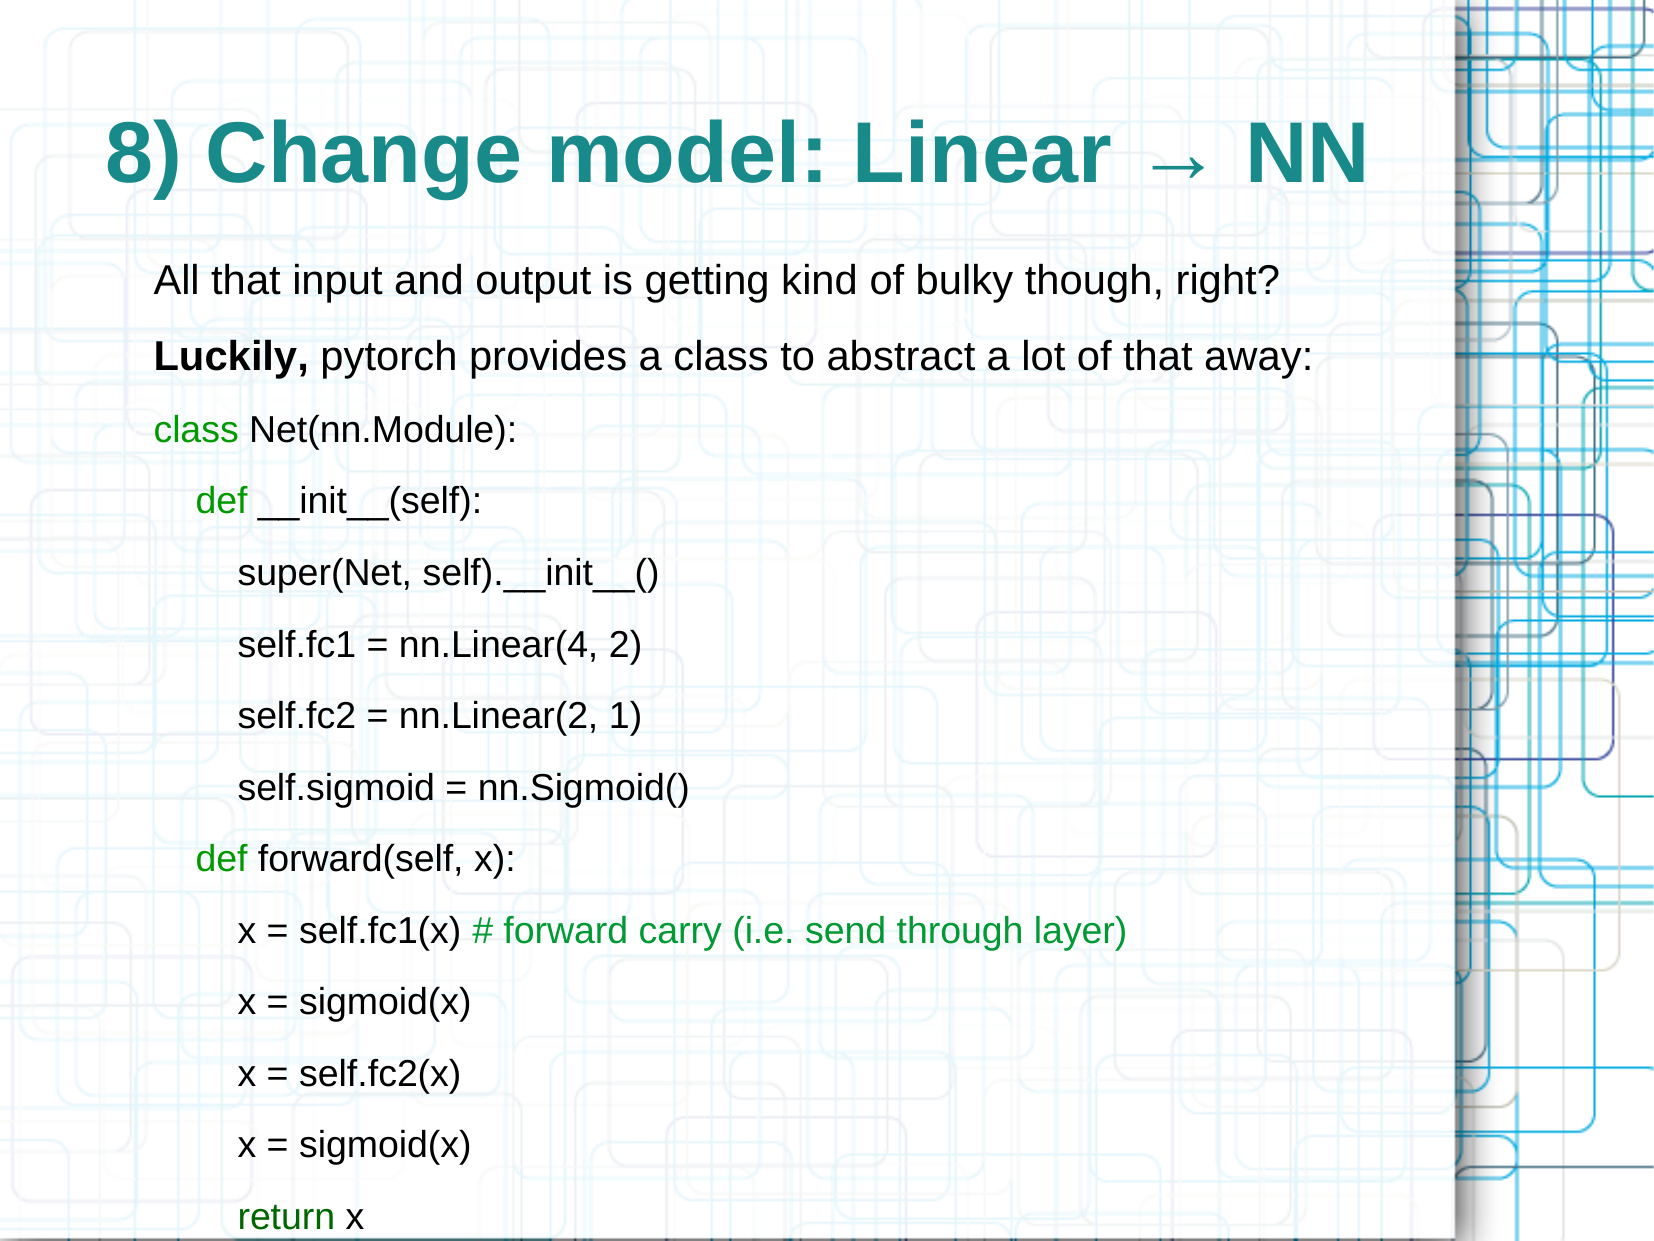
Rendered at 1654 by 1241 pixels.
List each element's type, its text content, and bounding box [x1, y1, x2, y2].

list All that input and output is getting kind of bulky though, right? Luckily, pytorch provides a class to abstract a lot of that away: class Net(nn.Module): def __init__(self): super(Net, self).__init__() self.fc1 = nn.Linear(4, 2) self.fc2 = nn.Linear(2, 1) self.sigmoid = nn.Sigmoid() def forward(self, x): x = self.fc1(x) # forward carry (i.e. send through layer) x = sigmoid(x) x = self.fc2(x) x = sigmoid(x) return x [82, 256, 1418, 1241]
title 8) Change model: Linear → NN [59, 49, 1418, 257]
picture [0, 0, 1654, 1241]
